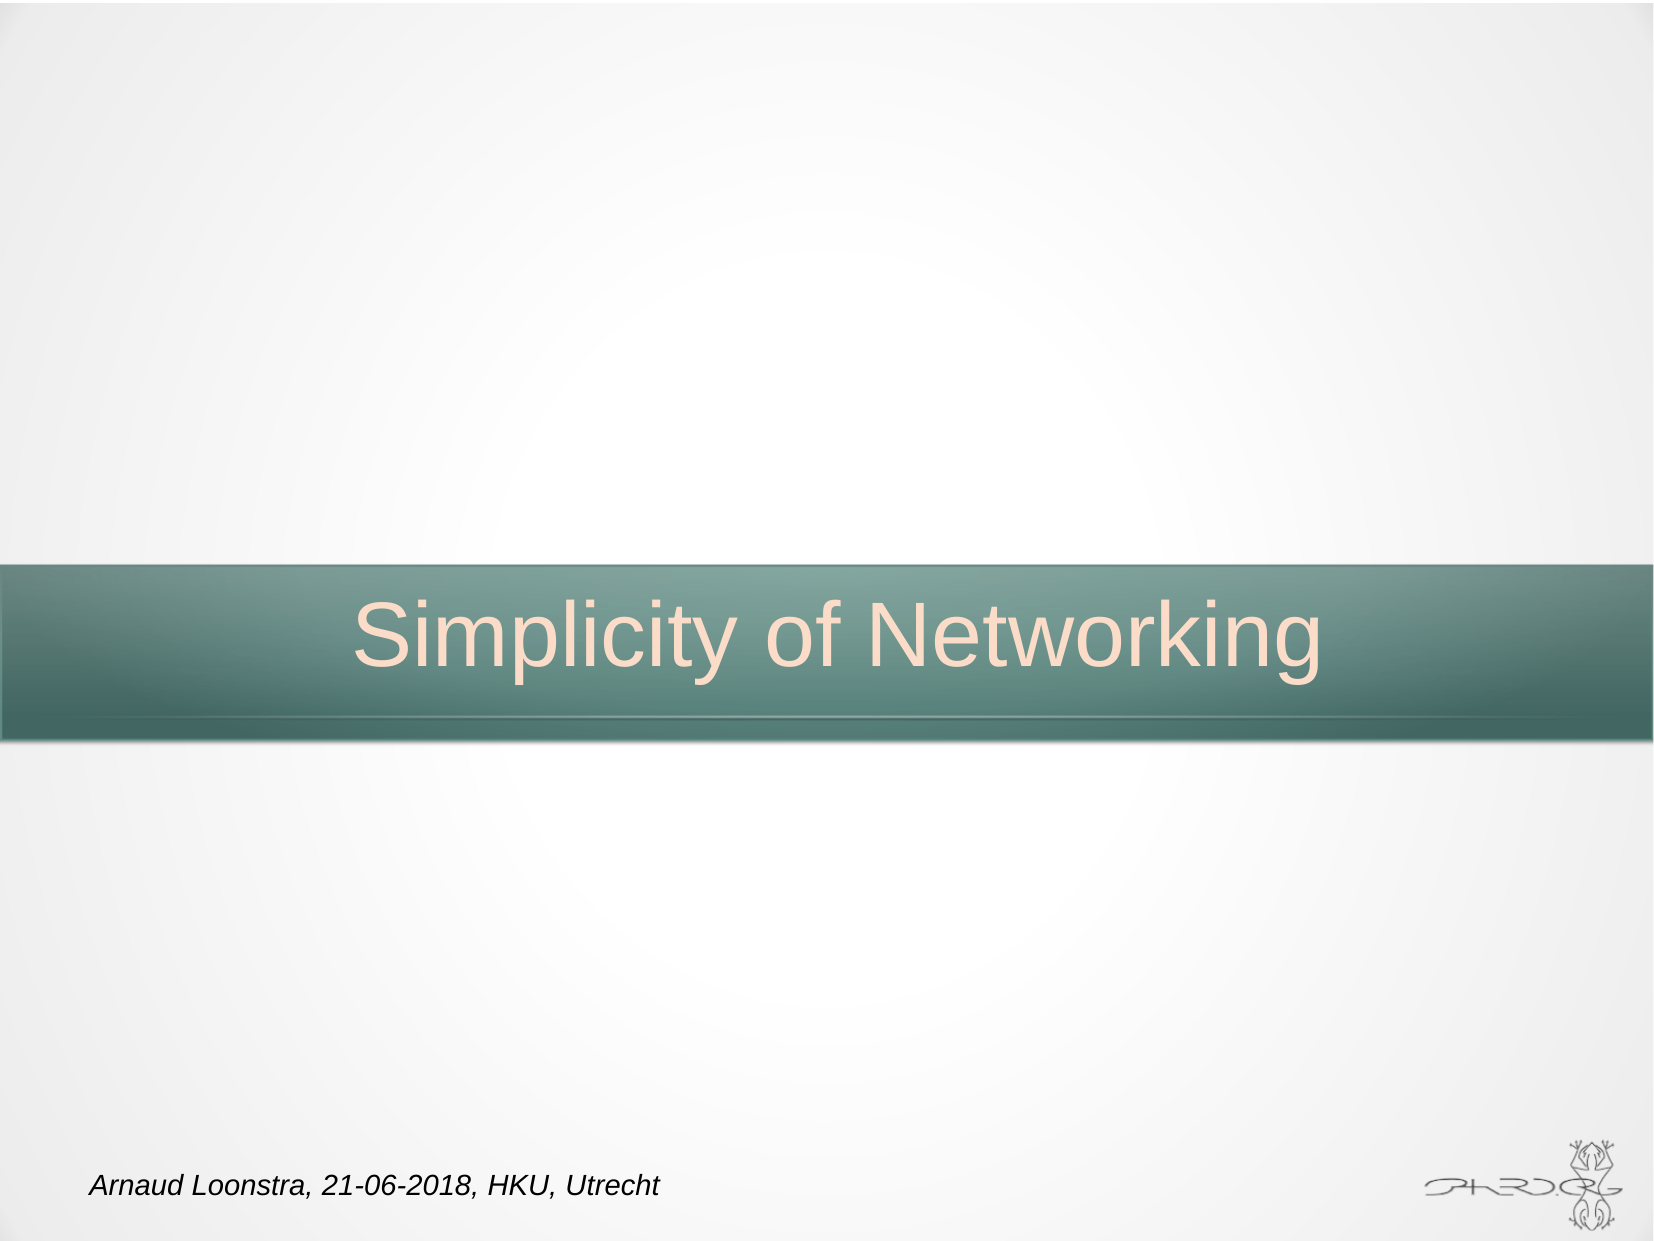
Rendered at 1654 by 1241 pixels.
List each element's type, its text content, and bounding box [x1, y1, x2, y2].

picture [0, 3, 1654, 1241]
title Simplicity of Networking [94, 566, 1583, 704]
text_box Arnaud Loonstra, 21-06-2018, HKU, Utrecht [89, 1169, 792, 1203]
